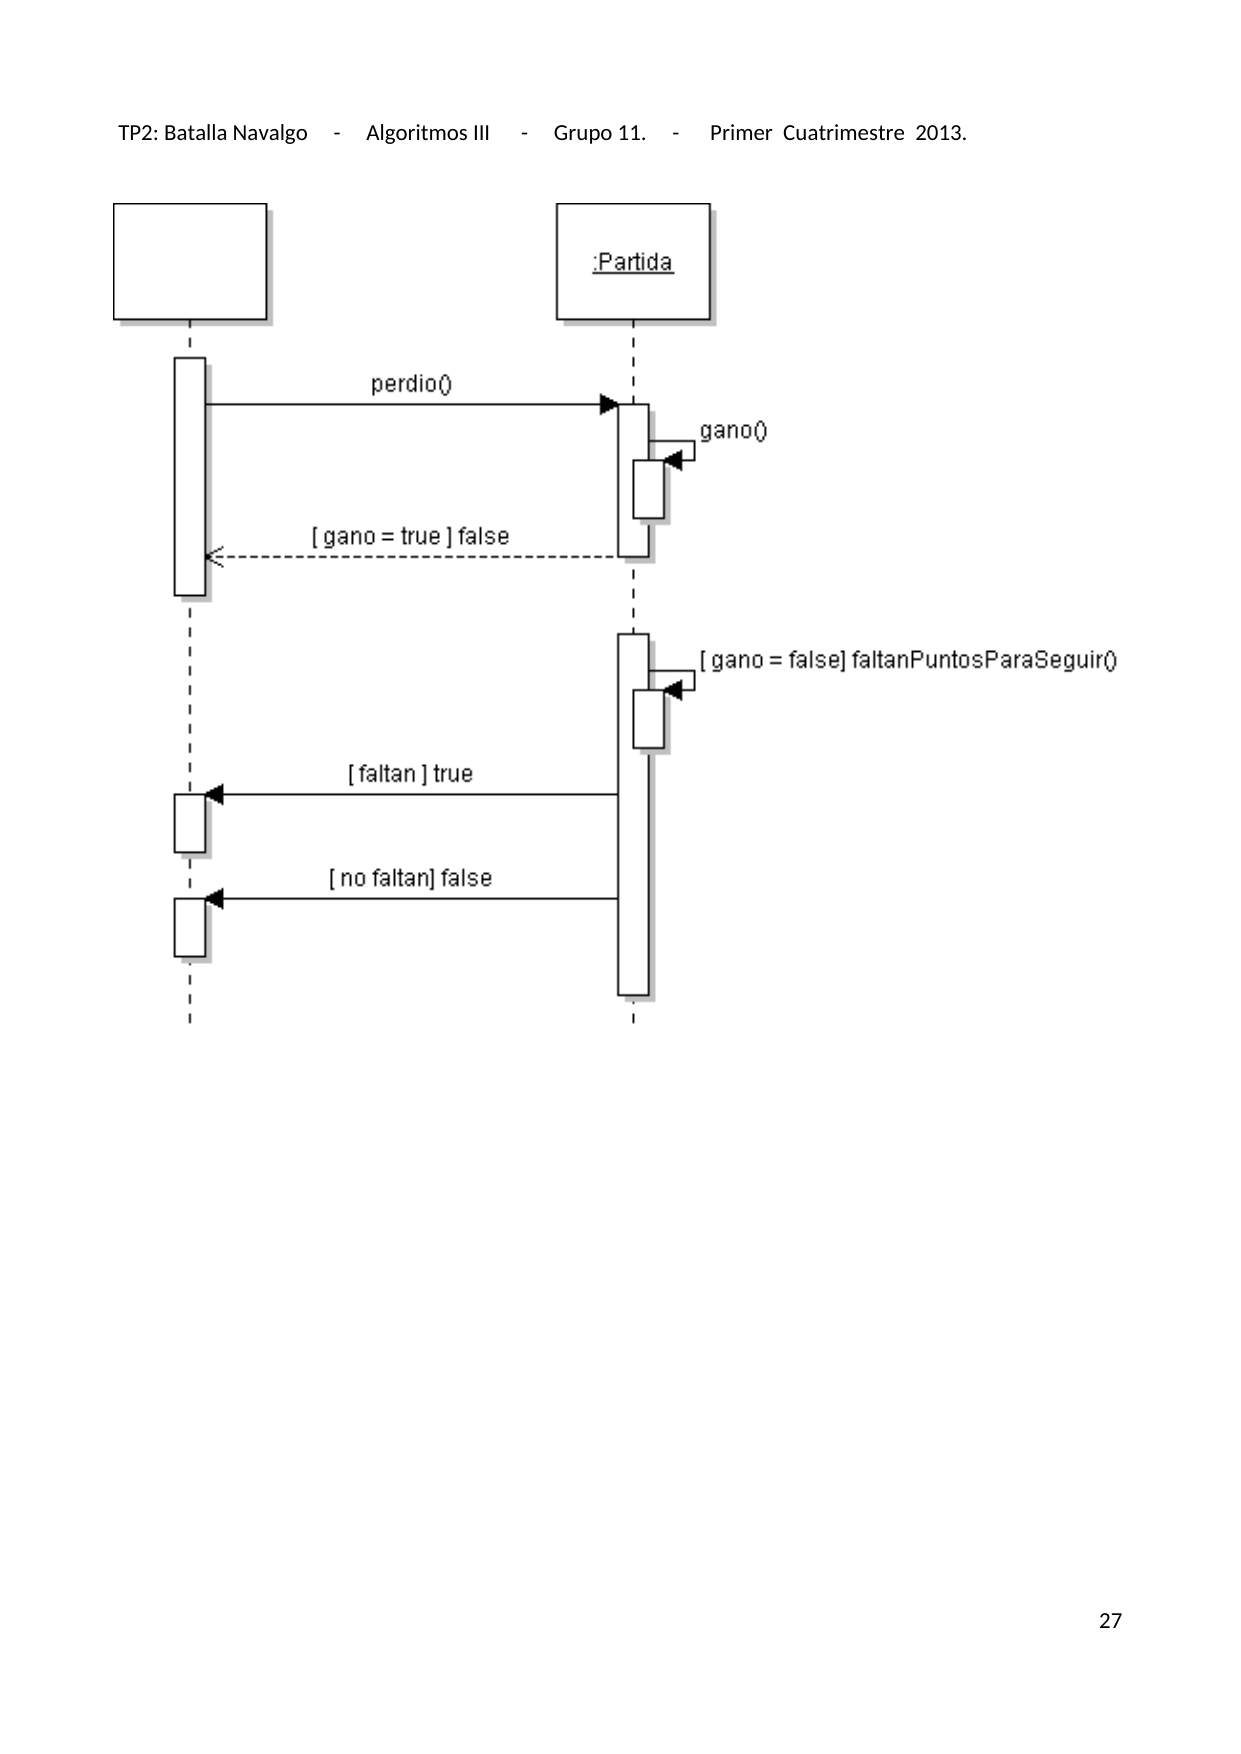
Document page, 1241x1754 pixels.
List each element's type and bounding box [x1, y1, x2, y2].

picture [113, 203, 1128, 1043]
